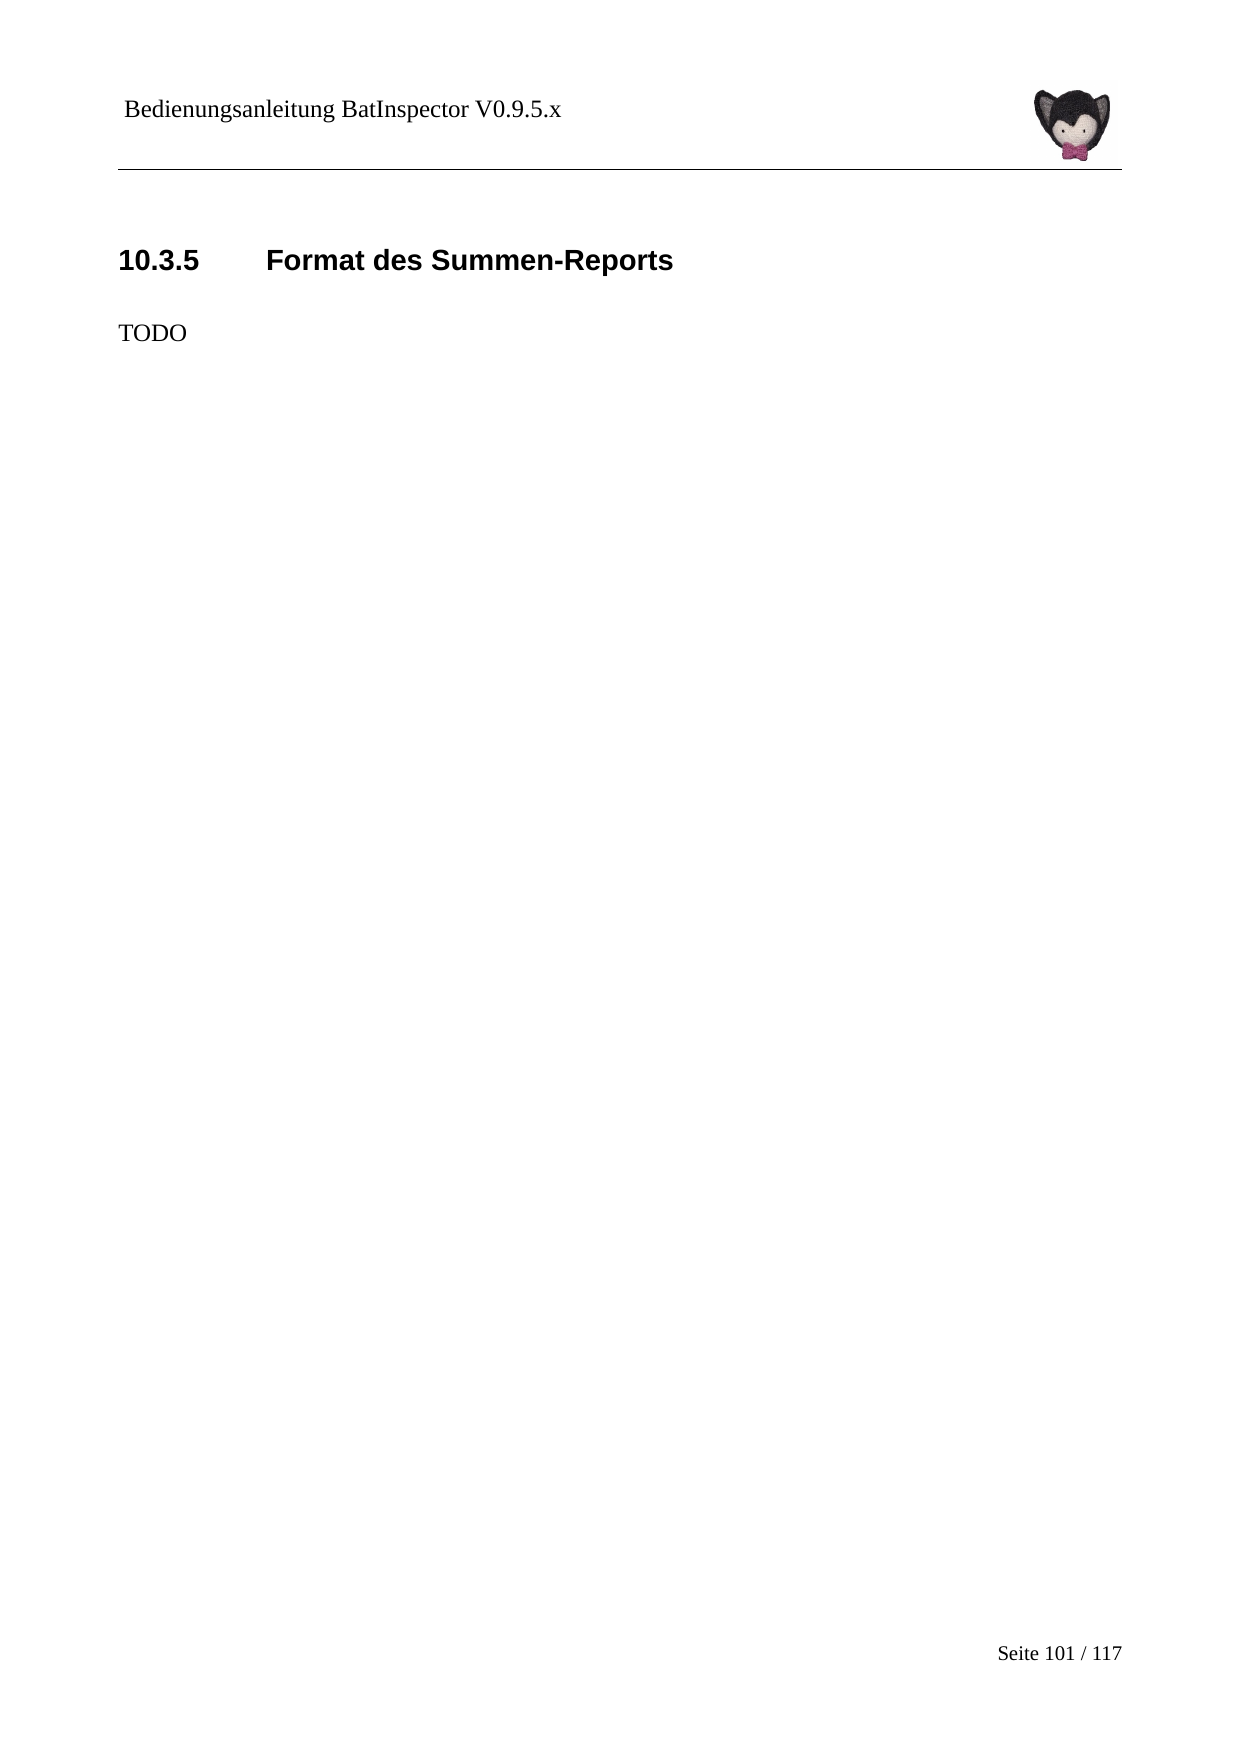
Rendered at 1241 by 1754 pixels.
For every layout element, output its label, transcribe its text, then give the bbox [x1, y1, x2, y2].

picture [1030, 80, 1119, 169]
text TODO [118, 318, 1122, 346]
subtitle Format des Summen-Reports [118, 243, 1122, 276]
